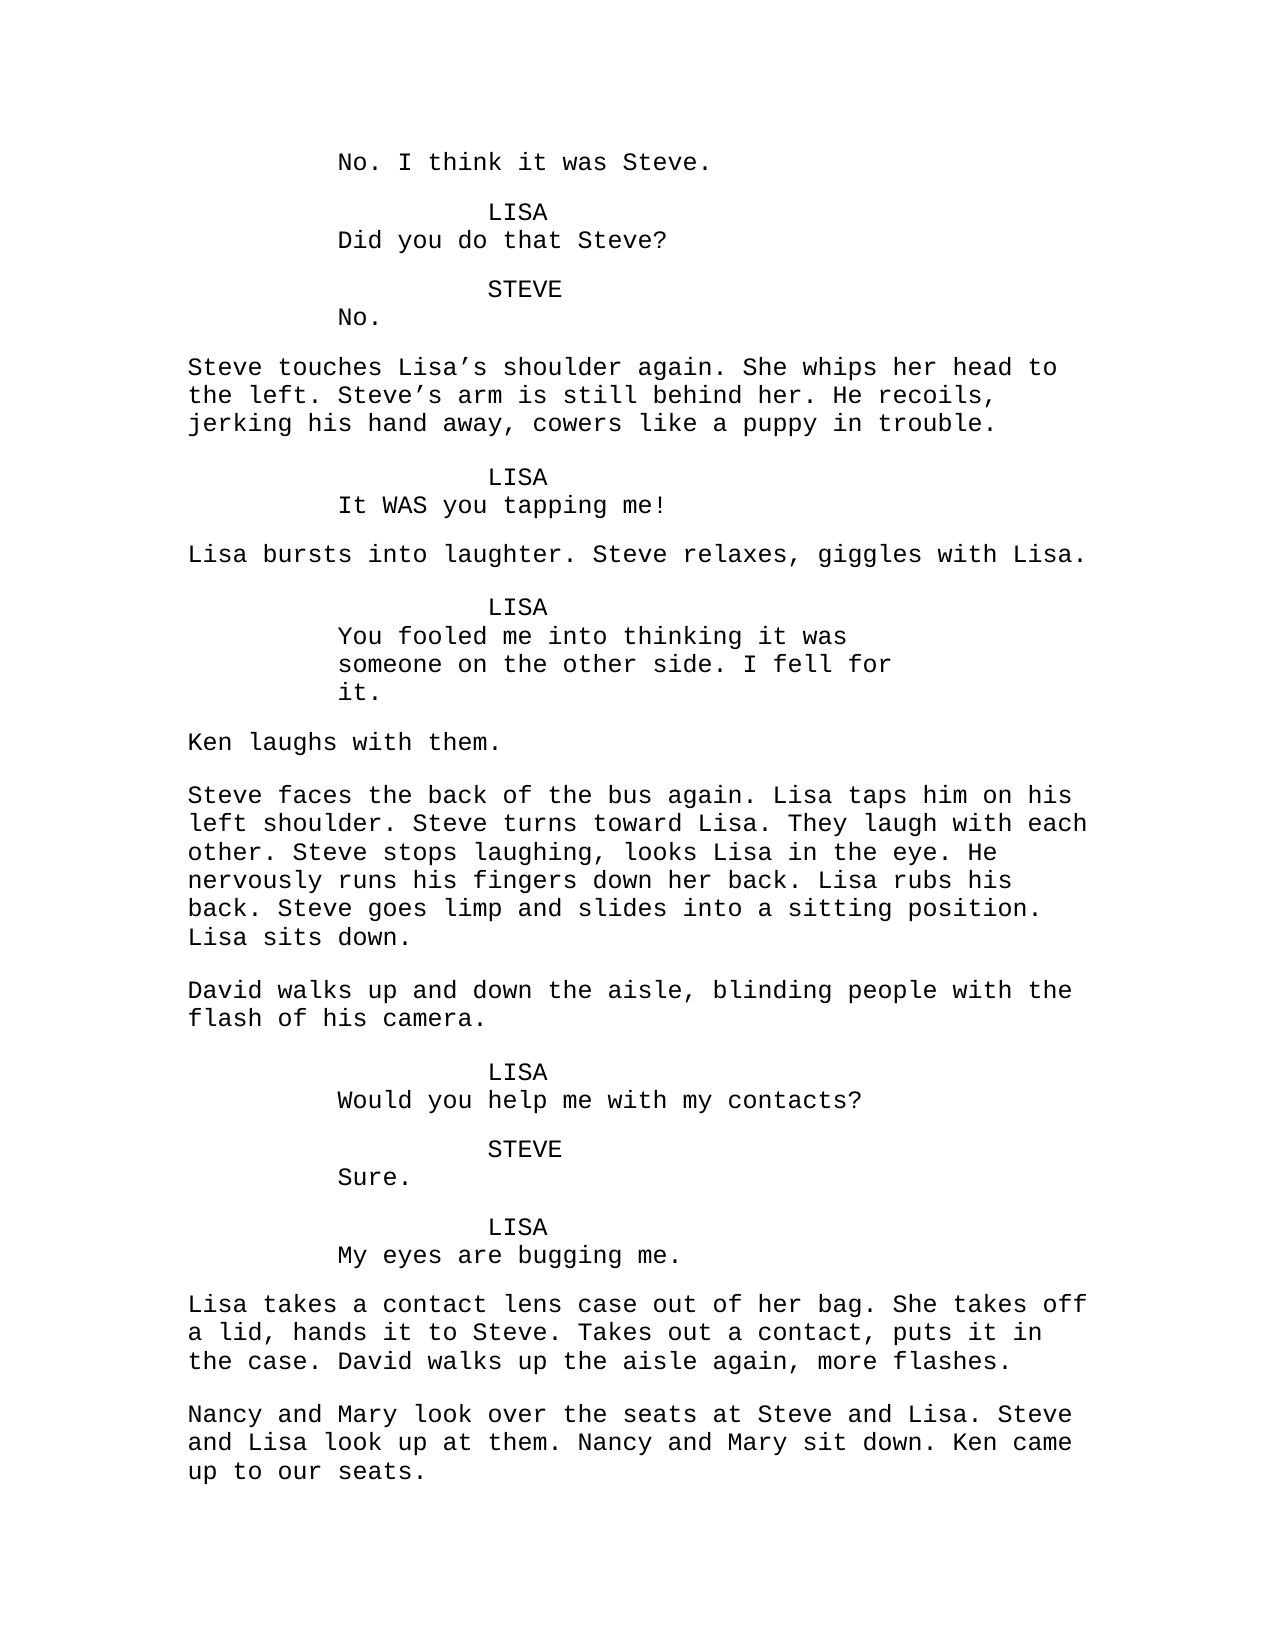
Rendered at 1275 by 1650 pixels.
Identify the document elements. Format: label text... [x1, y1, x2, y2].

text You fooled me into thinking it was someone on the other side. I fell for it. [337, 623, 937, 708]
text No. I think it was Steve. [337, 150, 937, 178]
text LISA [187, 464, 1087, 492]
text Lisa bursts into laughter. Steve relaxes, giggles with Lisa. [187, 542, 1087, 570]
text Sure. [337, 1165, 937, 1193]
text Steve faces the back of the bus again. Lisa taps him on his left shoulder. Steve turns toward Lisa. They laugh with each other. Steve stops laughing, looks Lisa in the eye. He nervously runs his fingers down her back. Lisa rubs his back. Steve goes limp and slides into a sitting position. Lisa sits down. [187, 782, 1087, 952]
text LISA [187, 1059, 1087, 1087]
text STEVE [187, 277, 1087, 305]
text It WAS you tapping me! [337, 492, 937, 521]
text STEVE [187, 1137, 1087, 1165]
text LISA [187, 595, 1087, 623]
text Ken laughs with them. [187, 729, 1087, 757]
text Would you help me with my contacts? [337, 1087, 937, 1116]
text My eyes are bugging me. [337, 1242, 937, 1271]
text Steve touches Lisa’s shoulder again. She whips her head to the left. Steve’s arm is still behind her. He recoils, jerking his hand away, cowers like a puppy in trouble. [187, 354, 1087, 439]
text No. [337, 305, 937, 333]
text Nancy and Mary look over the seats at Steve and Lisa. Steve and Lisa look up at them. Nancy and Mary sit down. Ken came up to our seats. [187, 1402, 1087, 1487]
text Lisa takes a contact lens case out of her bag. She takes off a lid, hands it to Steve. Takes out a contact, puts it in the case. David walks up the aisle again, more flashes. [187, 1292, 1087, 1377]
text LISA [187, 1214, 1087, 1242]
text David walks up and down the aisle, blinding people with the flash of his camera. [187, 977, 1087, 1034]
text LISA [187, 199, 1087, 227]
text Did you do that Steve? [337, 227, 937, 256]
